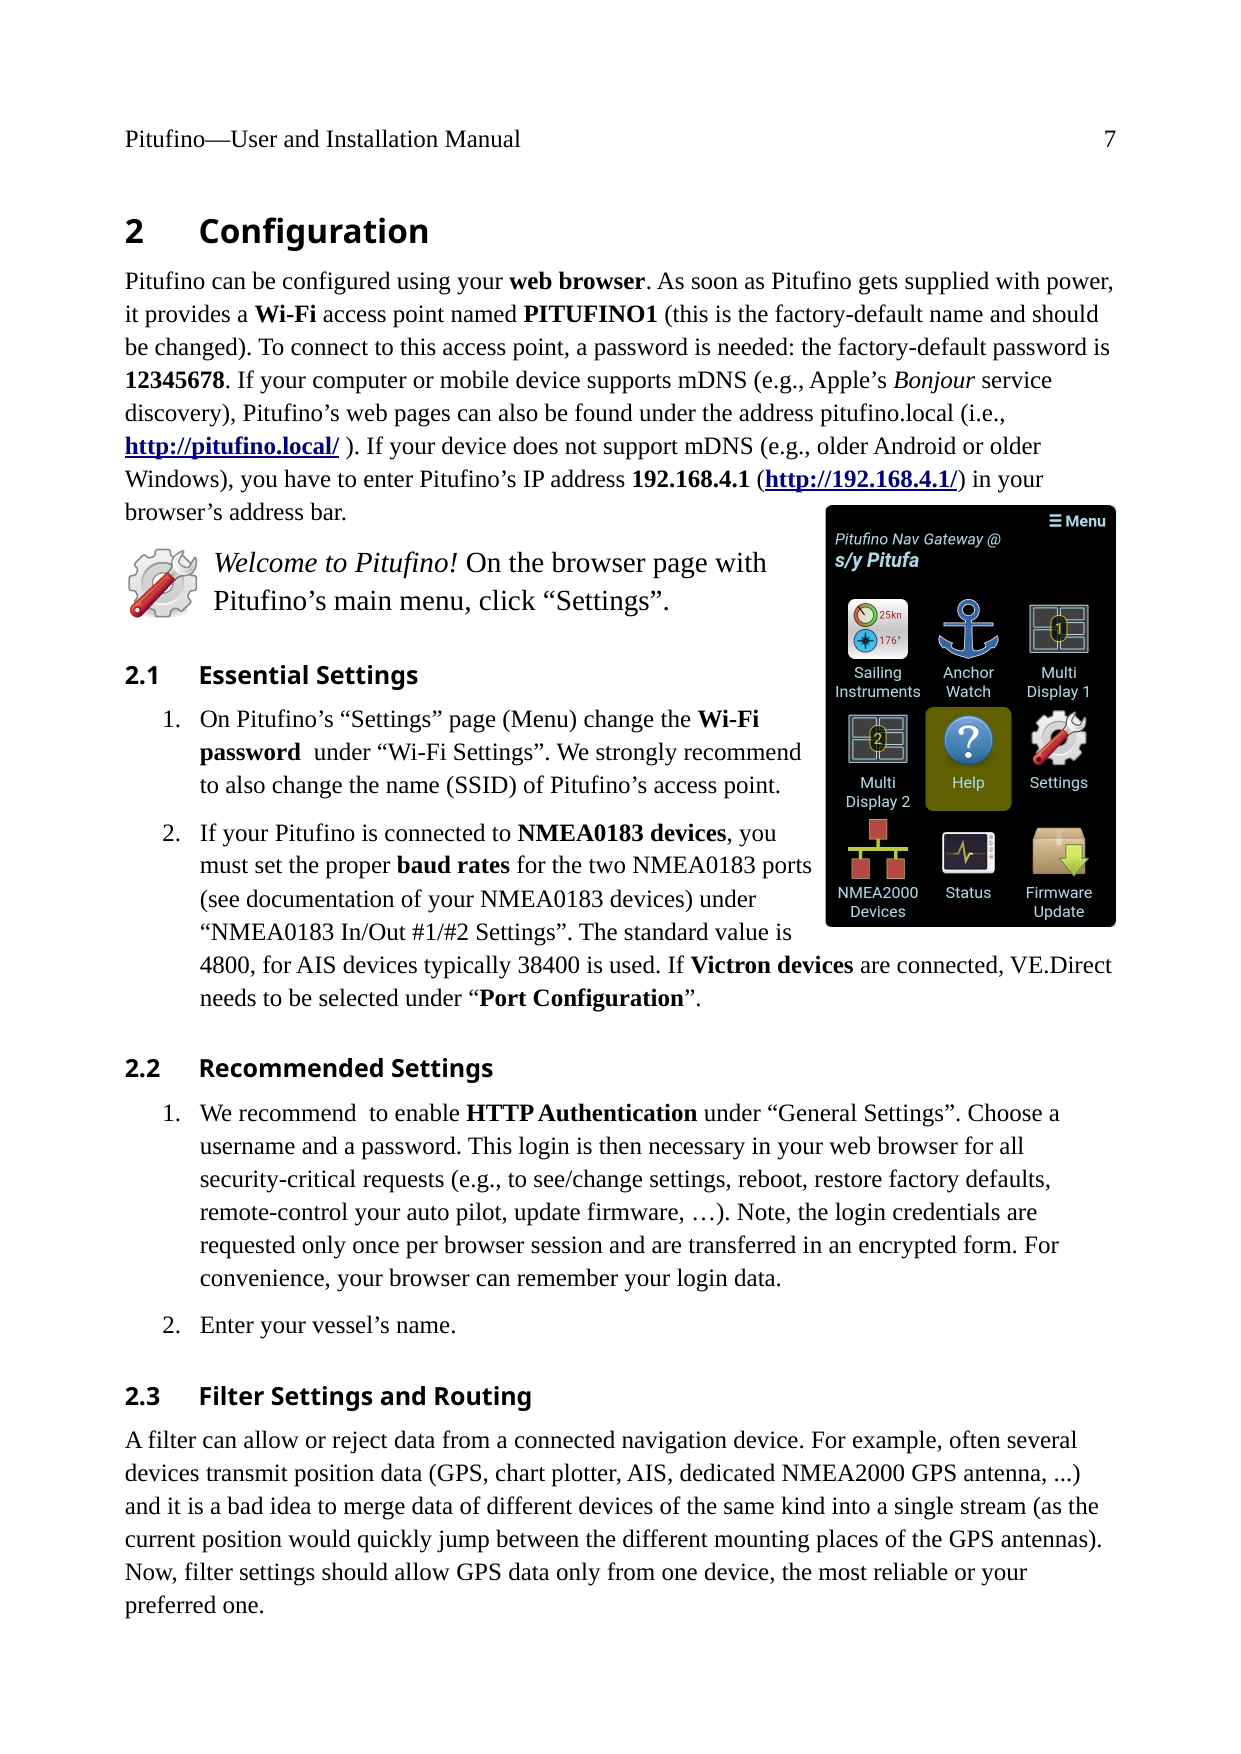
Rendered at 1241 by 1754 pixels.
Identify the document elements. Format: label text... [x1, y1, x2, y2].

text Welcome to Pitufino! On the browser page with Pitufino’s main menu, click “Settings”. [124, 545, 825, 617]
list Enter your vessel’s name. [162, 1310, 1116, 1339]
subtitle Filter Settings and Routing [124, 1379, 1116, 1413]
list We recommend to enable HTTP Authentication under “General Settings”. Choose a username and a password. This login is then necessary in your web browser for all security-critical requests (e.g., to see/change settings, reboot, restore factory defaults, remote-control your auto pilot, update firmware, …). Note, the login credentials are requested only once per browser session and are transferred in an encrypted form. For convenience, your browser can remember your login data. [162, 1098, 1116, 1292]
subtitle Configuration [124, 208, 1116, 254]
text Pitufino can be configured using your web browser. As soon as Pitufino gets supplied with power, it provides a Wi-Fi access point named PITUFINO1 (this is the factory-default name and should be changed). To connect to this access point, a password is needed: the factory-default password is 12345678. If your computer or mobile device supports mDNS (e.g., Apple’s Bonjour service discovery), Pitufino’s web pages can also be found under the address pitufino.local (i.e., http://pitufino.local/ ). If your device does not support mDNS (e.g., older Android or older Windows), you have to enter Pitufino’s IP address 192.168.4.1 (http://192.168.4.1/) in your browser’s address bar. [124, 266, 1116, 526]
list On Pitufino’s “Settings” page (Menu) change the Wi-Fi password under “Wi-Fi Settings”. We strongly recommend to also change the name (SSID) of Pitufino’s access point. [162, 704, 825, 799]
picture [825, 505, 1117, 927]
list If your Pitufino is connected to NMEA0183 devices, you must set the proper baud rates for the two NMEA0183 ports (see documentation of your NMEA0183 devices) under “NMEA0183 In/Out #1/#2 Settings”. The standard value is 4800, for AIS devices typically 38400 is used. If Victron devices are connected, VE.Direct needs to be selected under “Port Configuration”. [162, 818, 1116, 1011]
subtitle Essential Settings [124, 657, 825, 691]
subtitle Recommended Settings [124, 1051, 1116, 1085]
text A filter can allow or reject data from a connected navigation device. For example, often several devices transmit position data (GPS, chart plotter, AIS, dedicated NMEA2000 GPS antenna, ...) and it is a bad idea to merge data of different devices of the same kind into a single stream (as the current position would quickly jump between the different mounting places of the GPS antennas). Now, filter settings should allow GPS data only from one device, the most reliable or your preferred one. [124, 1425, 1116, 1619]
